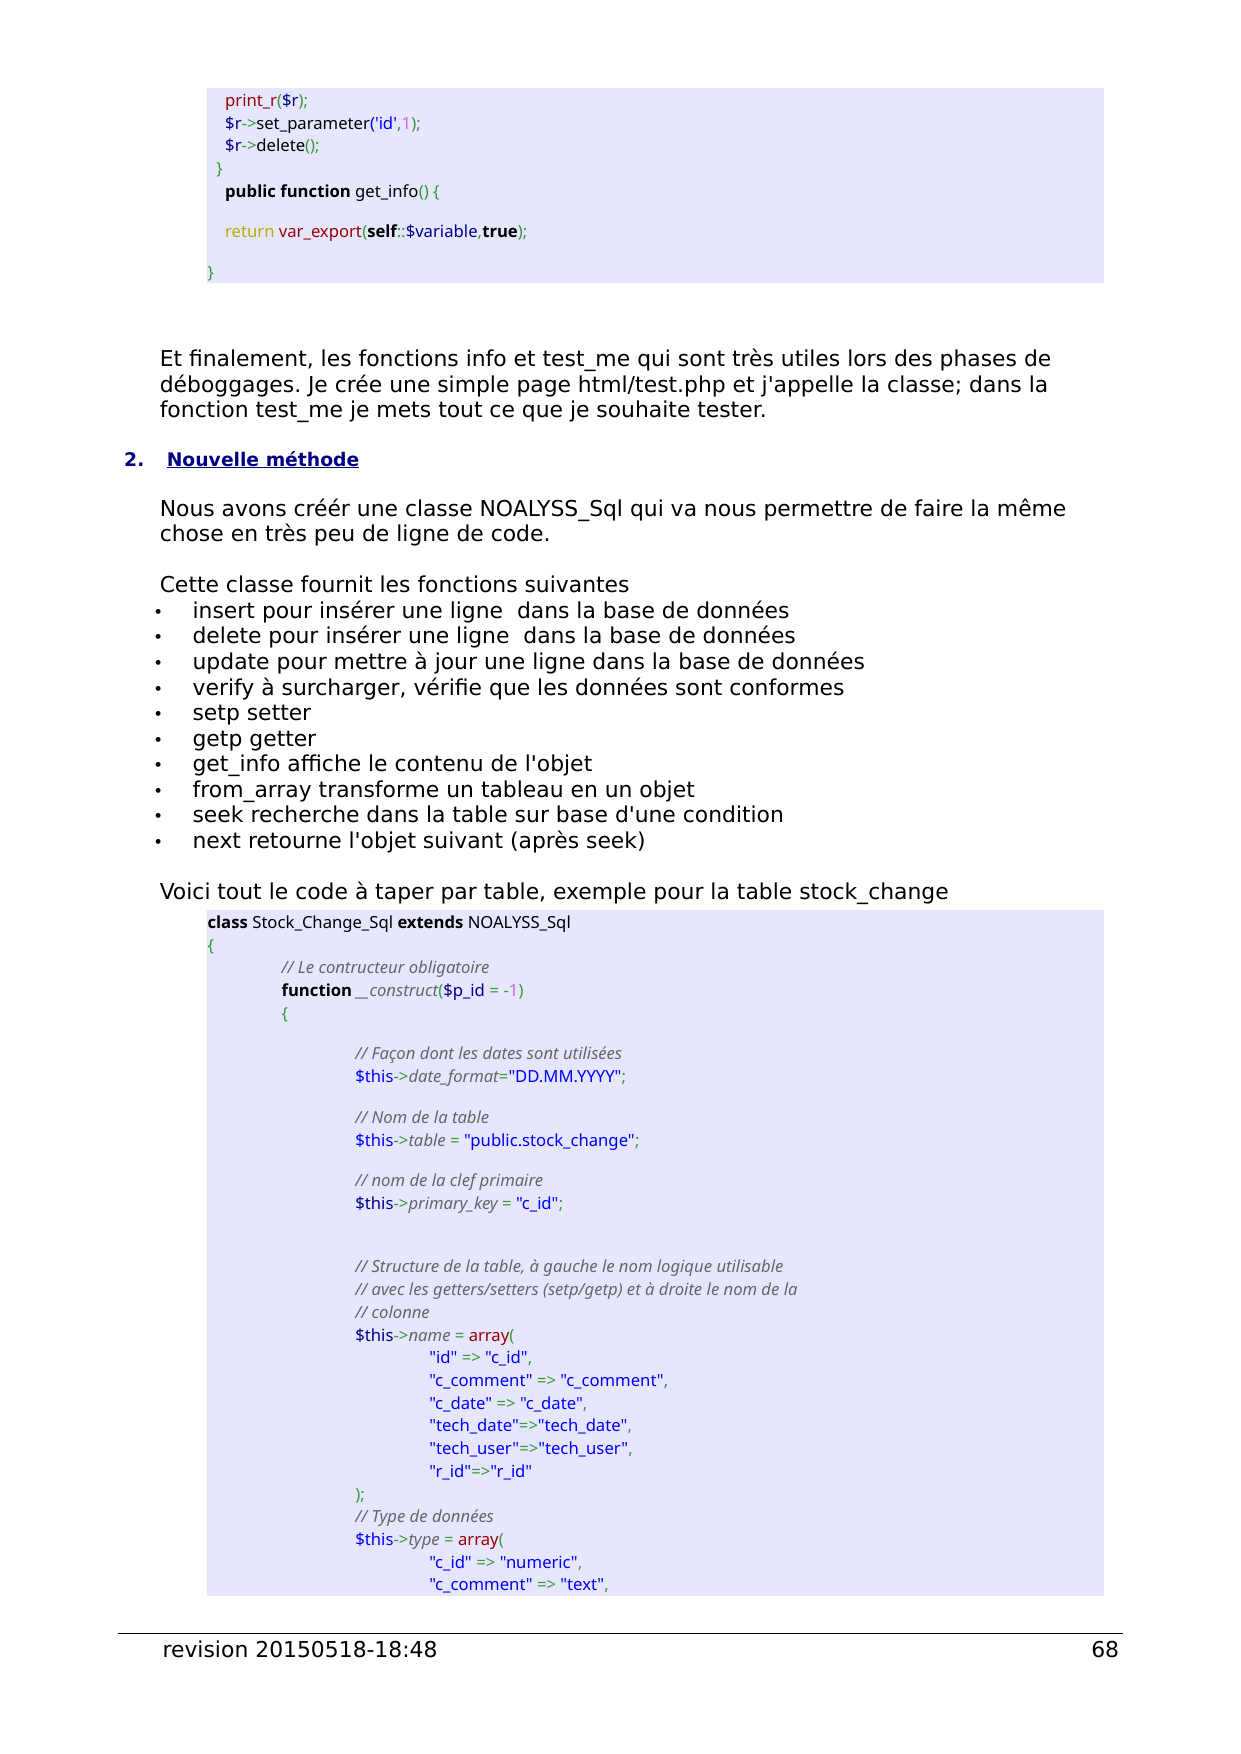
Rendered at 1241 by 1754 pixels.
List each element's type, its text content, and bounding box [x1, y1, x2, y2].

list setp setter [155, 700, 1123, 726]
list from_array transforme un tableau en un objet [155, 777, 1123, 802]
text print_r($r); $r->set_parameter('id',1); $r->delete(); } public function get_info() { [207, 88, 1104, 202]
list seek recherche dans la table sur base d'une condition [155, 802, 1123, 828]
text // Nom de la table $this->table = "public.stock_change"; [207, 1105, 1104, 1151]
text Voici tout le code à taper par table, exemple pour la table stock_change [159, 879, 1123, 904]
text Et finalement, les fonctions info et test_me qui sont très utiles lors des phases de déboggages. Je crée une simple page html/test.php et j'appelle la classe; dans la fonction test_me je mets tout ce que je souhaite tester. [159, 347, 1123, 423]
list delete pour insérer une ligne dans la base de données [155, 624, 1123, 649]
list get_info affiche le contenu de l'objet [155, 751, 1123, 777]
list next retourne l'objet suivant (après seek) [155, 828, 1123, 853]
list insert pour insérer une ligne dans la base de données [155, 598, 1123, 624]
text // Façon dont les dates sont utilisées $this->date_format="DD.MM.YYYY"; [207, 1042, 1104, 1087]
subtitle Nouvelle méthode [117, 449, 1123, 471]
text } [207, 261, 1104, 283]
text return var_export(self::$variable,true); [207, 220, 1104, 243]
text // nom de la clef primaire $this->primary_key = "c_id"; [207, 1169, 1104, 1237]
list update pour mettre à jour une ligne dans la base de données [155, 649, 1123, 675]
text Cette classe fournit les fonctions suivantes [159, 573, 1123, 598]
list getp getter [155, 726, 1123, 751]
text class Stock_Change_Sql extends NOALYSS_Sql { // Le contructeur obligatoire function __construct($p_id = -1) { [207, 910, 1104, 1024]
list verify à surcharger, vérifie que les données sont conformes [155, 675, 1123, 700]
text Nous avons créér une classe NOALYSS_Sql qui va nous permettre de faire la même chose en très peu de ligne de code. [159, 496, 1123, 547]
text // Structure de la table, à gauche le nom logique utilisable // avec les getters/setters (setp/getp) et à droite le nom de la // colonne $this->name = array( "id" => "c_id", "c_comment" => "c_comment", "c_date" => "c_date", "tech_date"=>"tech_date", "tech_user"=>"tech_user", "r_id"=>"r_id" ); // Type de données $this->type = array( "c_id" => "numeric", "c_comment" => "text", [207, 1255, 1104, 1596]
